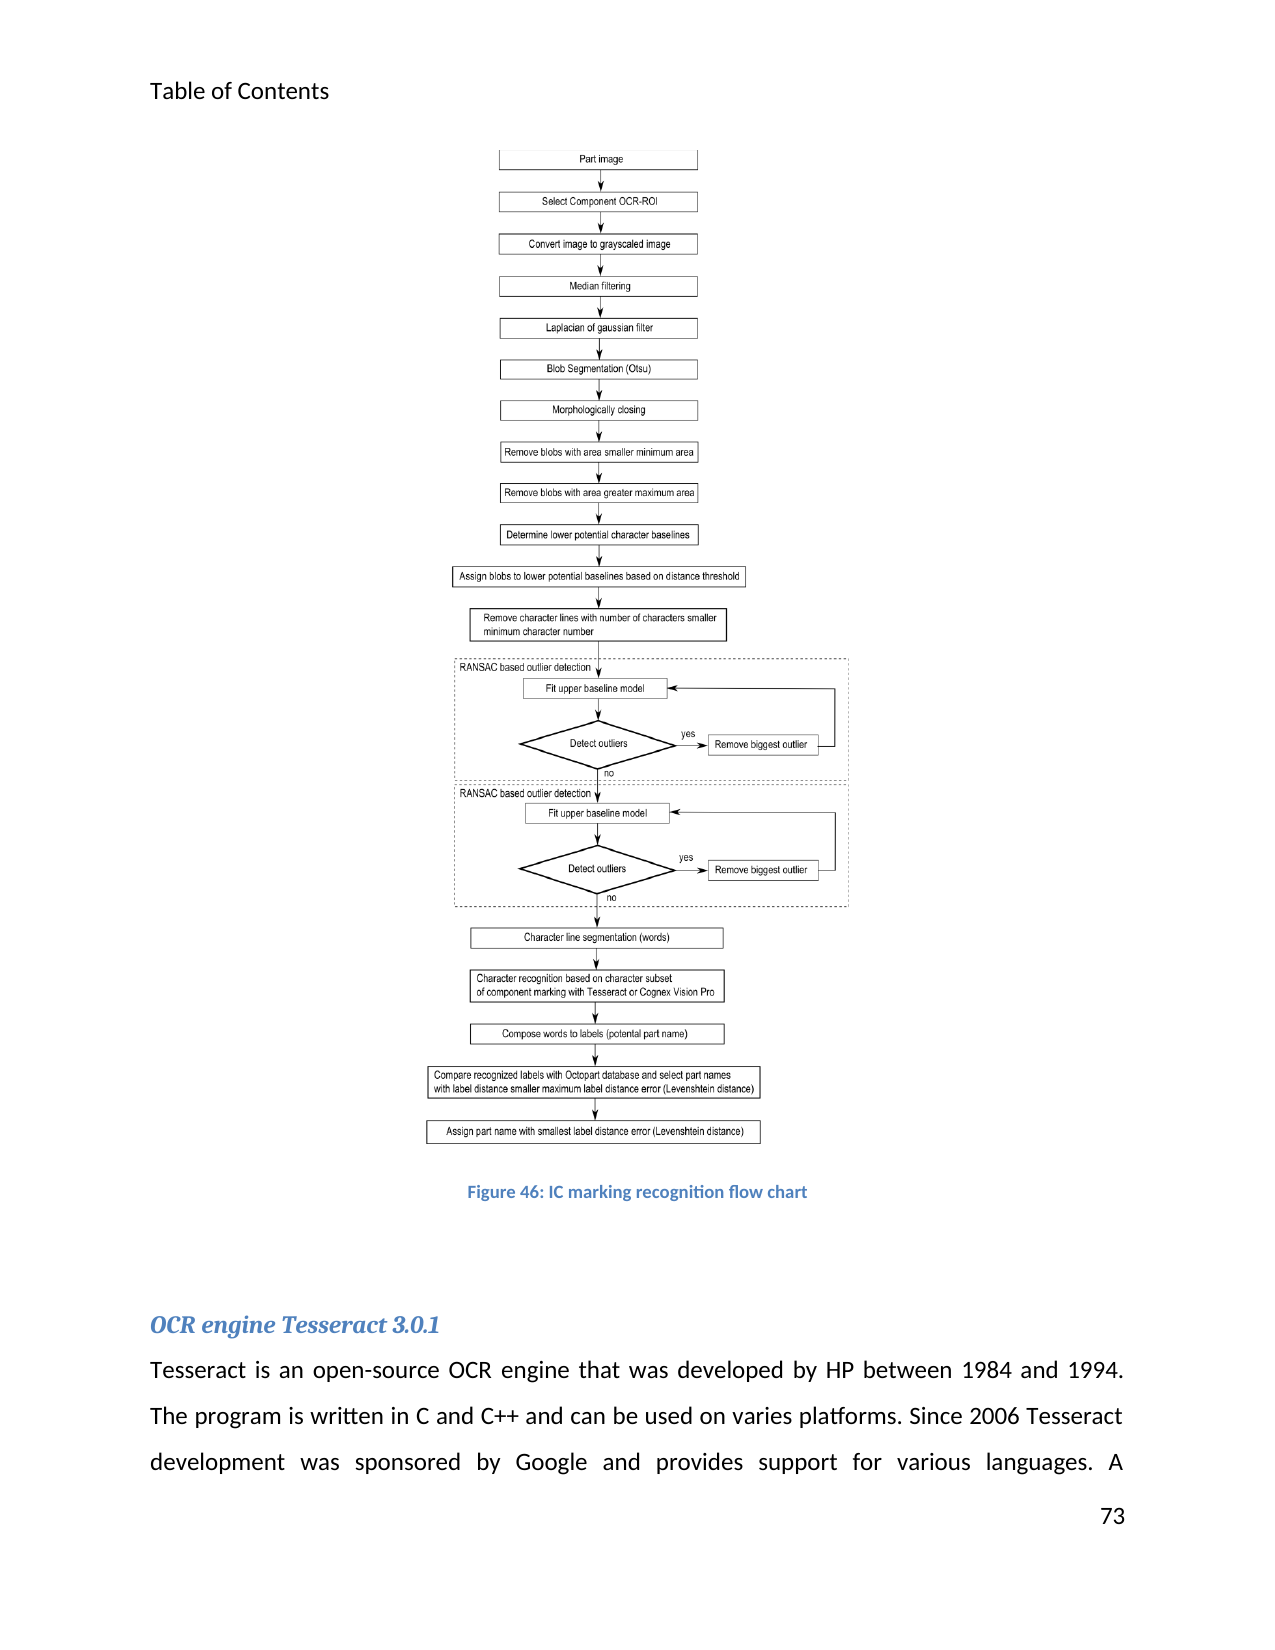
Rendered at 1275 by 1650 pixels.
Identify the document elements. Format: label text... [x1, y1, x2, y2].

subtitle OCR engine Tesseract 3.0.1 [150, 1311, 1125, 1340]
text Figure 46: IC marking recognition flow chart [150, 1180, 1125, 1203]
text Tesseract is an open-source OCR engine that was developed by HP between 1984 and 1994. The program is written in C and C++ and can be used on varies platforms. Since 2006 Tesseract development was sponsored by Google and provides support for various languages. A [150, 1354, 1125, 1476]
